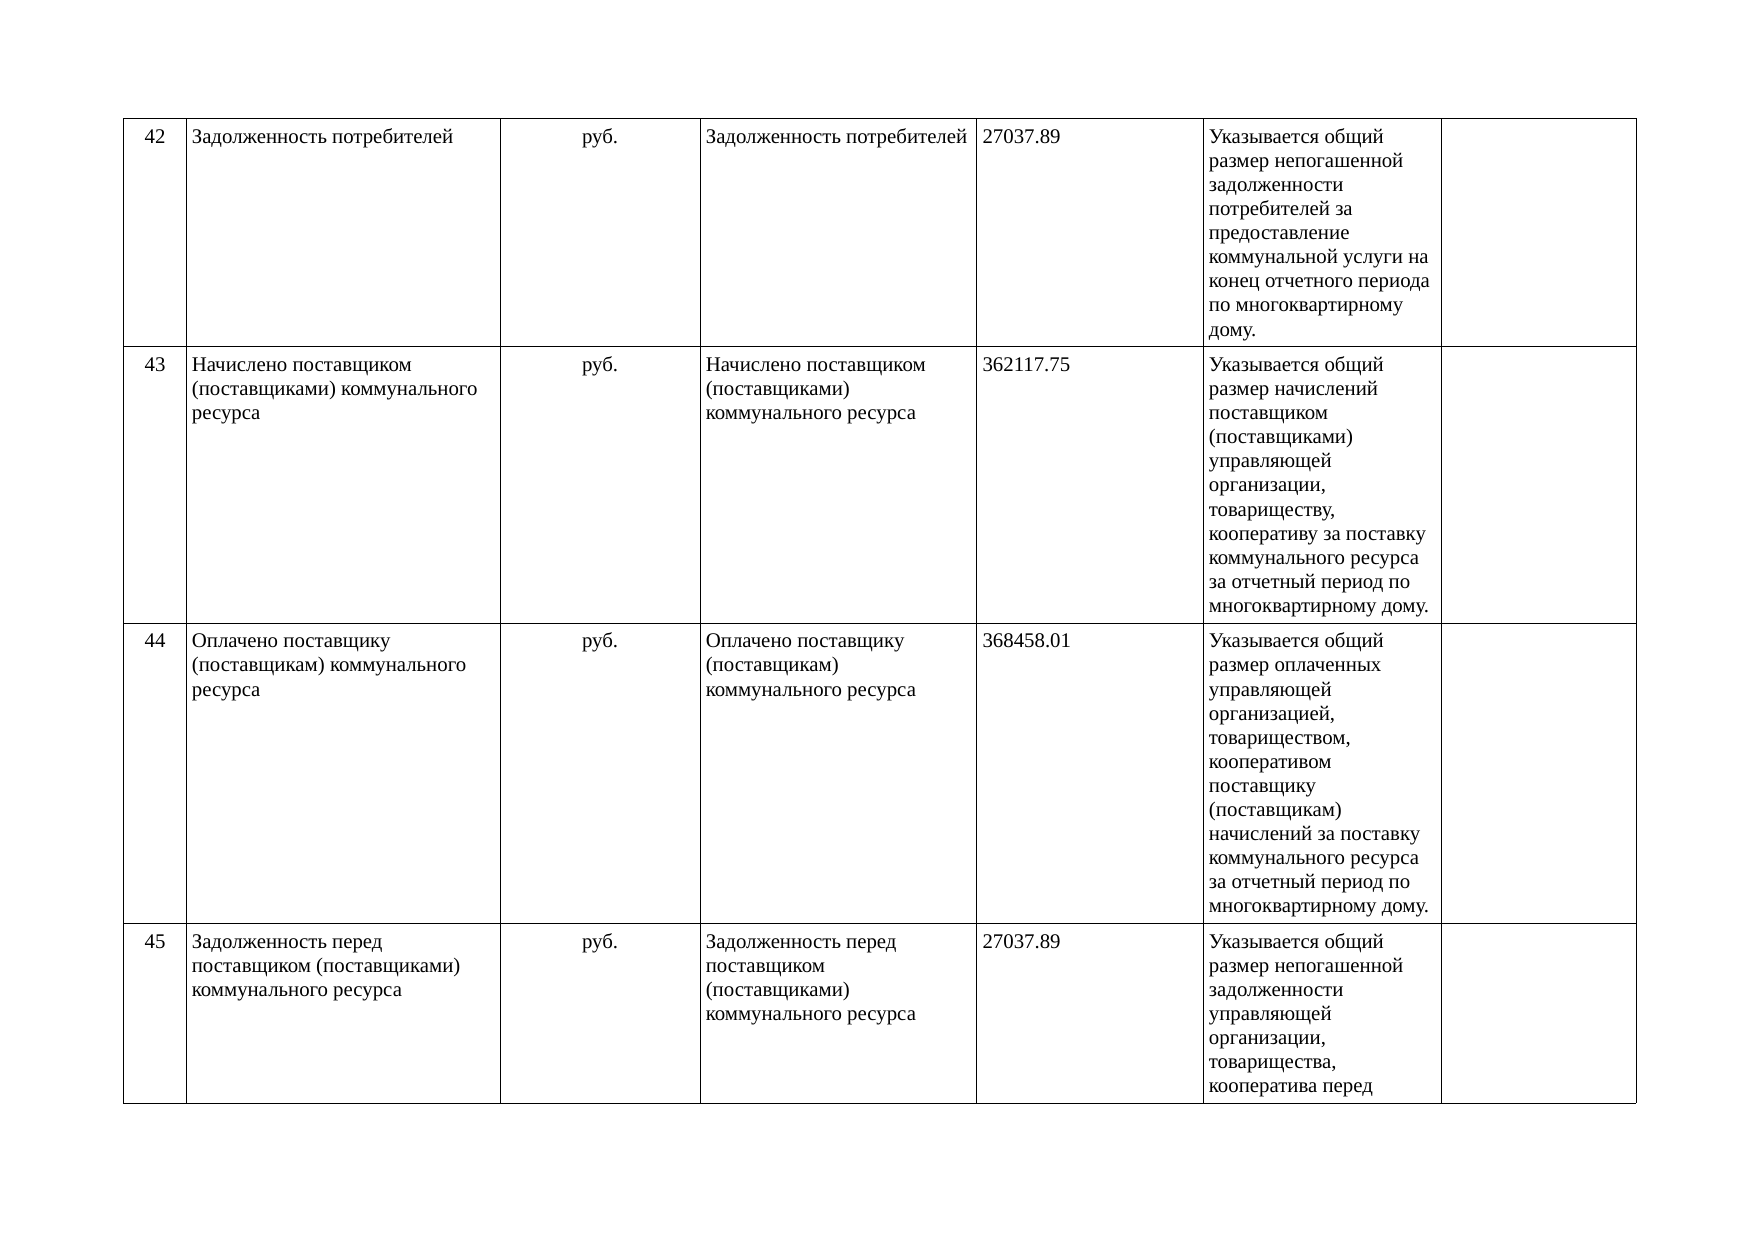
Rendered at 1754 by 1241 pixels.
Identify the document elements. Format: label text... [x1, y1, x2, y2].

table_cell Указывается общий размер непогашенной задолженности потребителей за предоставление коммунальной услуги на конец отчетного периода по многоквартирному дому. [1204, 119, 1441, 346]
table_cell руб. [501, 119, 700, 346]
table_cell 43 [124, 347, 186, 622]
table_cell [1442, 347, 1636, 622]
table_cell Указывается общий размер непогашенной задолженности управляющей организации, товарищества, кооператива перед [1204, 924, 1441, 1103]
table_cell 362117,75 [977, 347, 1203, 622]
table_cell 27037,89 [977, 924, 1203, 1103]
table_cell Начислено поставщиком (поставщиками) коммунального ресурса [187, 347, 500, 622]
table_cell 27037,89 [977, 119, 1203, 346]
table_cell руб. [501, 347, 700, 622]
table_cell руб. [501, 624, 700, 923]
table_cell Указывается общий размер оплаченных управляющей организацией, товариществом, кооперативом поставщику (поставщикам) начислений за поставку коммунального ресурса за отчетный период по многоквартирному дому. [1204, 624, 1441, 923]
table_cell 44 [124, 624, 186, 923]
table_cell Указывается общий размер начислений поставщиком (поставщиками) управляющей организации, товариществу, кооперативу за поставку коммунального ресурса за отчетный период по многоквартирному дому. [1204, 347, 1441, 622]
table_cell 42 [124, 119, 186, 346]
table_cell Оплачено поставщику (поставщикам) коммунального ресурса [701, 624, 976, 923]
table_cell руб. [501, 924, 700, 1103]
table_cell 45 [124, 924, 186, 1103]
table_cell Задолженность перед поставщиком (поставщиками) коммунального ресурса [187, 924, 500, 1103]
table_cell Начислено поставщиком (поставщиками) коммунального ресурса [701, 347, 976, 622]
table_cell Оплачено поставщику (поставщикам) коммунального ресурса [187, 624, 500, 923]
table_cell [1442, 119, 1636, 346]
table_cell Задолженность потребителей [187, 119, 500, 346]
table_cell [1442, 624, 1636, 923]
table_cell Задолженность потребителей [701, 119, 976, 346]
table_cell 368458,01 [977, 624, 1203, 923]
table_cell [1442, 924, 1636, 1103]
table_cell Задолженность перед поставщиком (поставщиками) коммунального ресурса [701, 924, 976, 1103]
